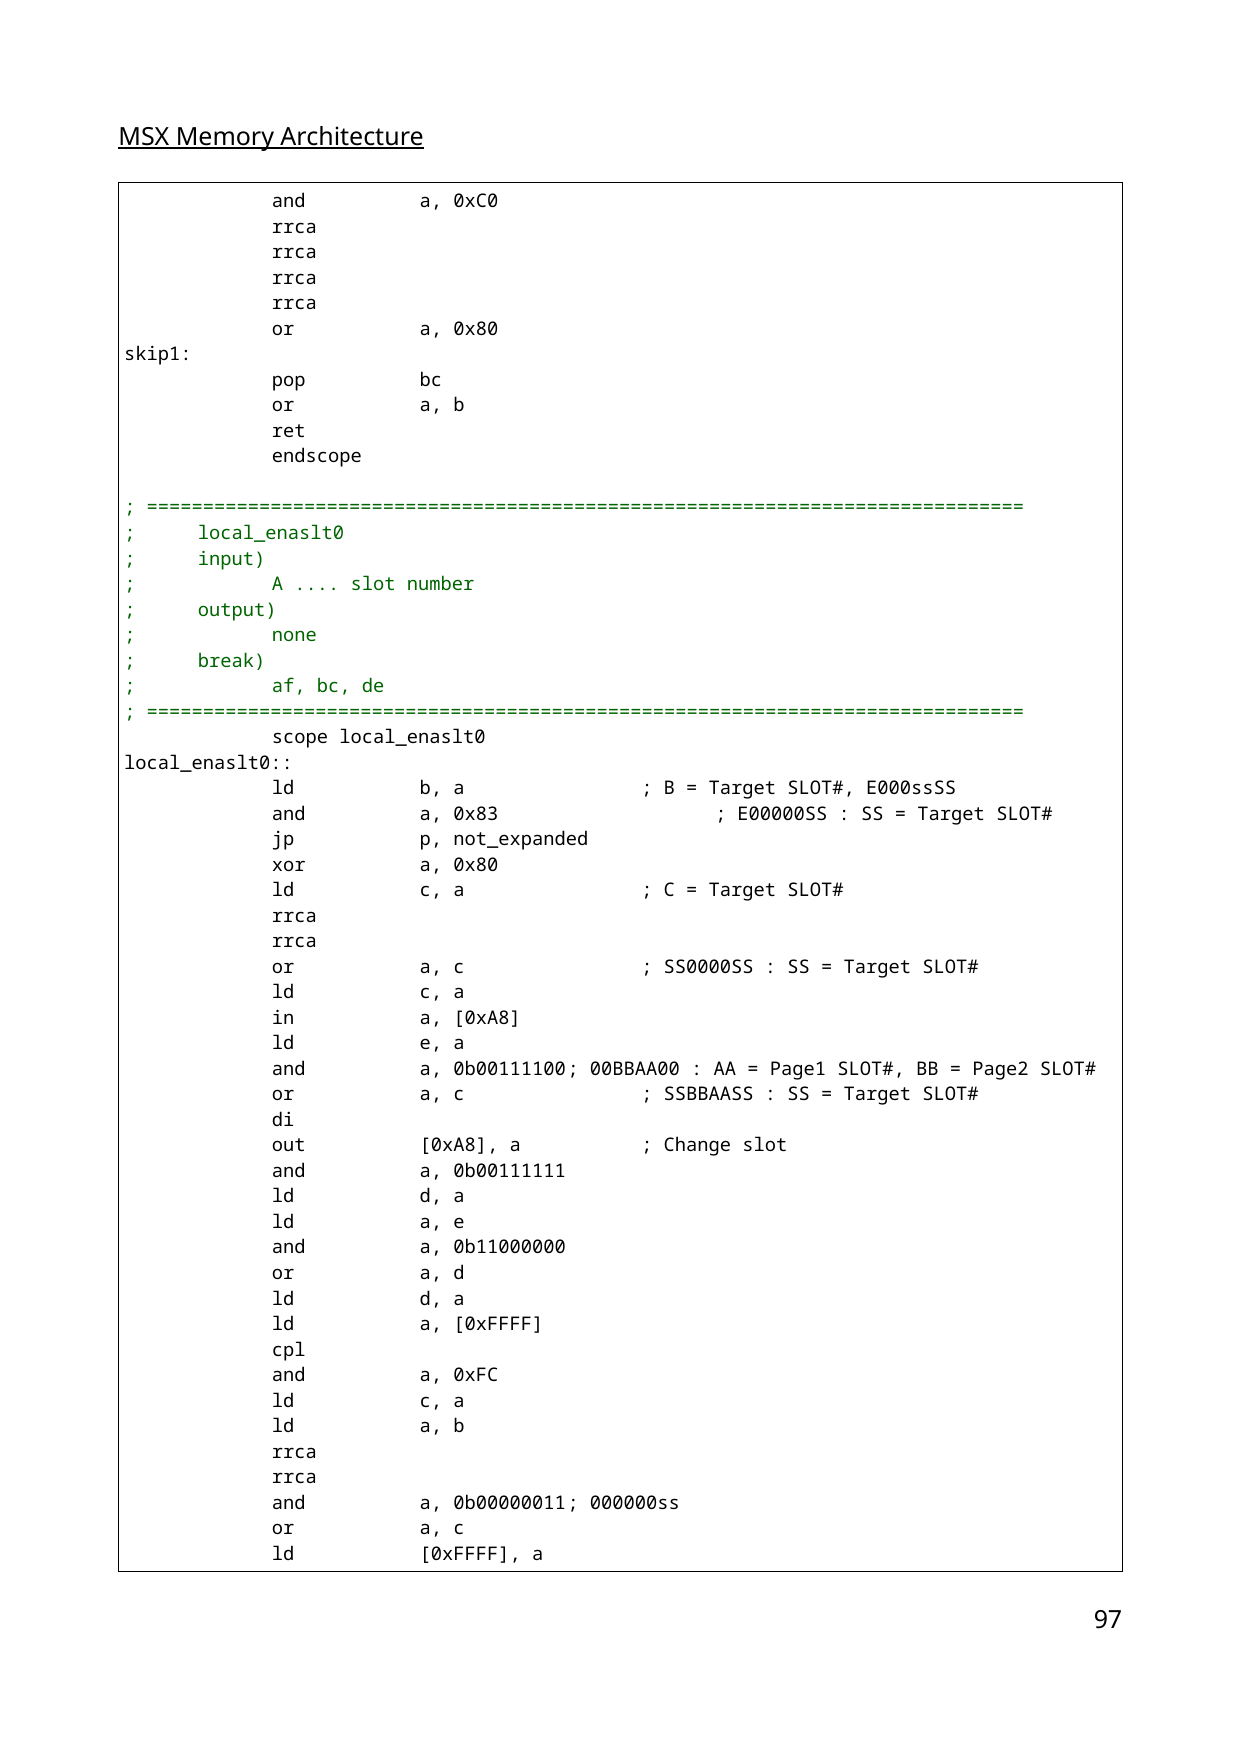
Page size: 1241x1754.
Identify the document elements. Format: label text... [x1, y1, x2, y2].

table_header and a, 0xC0 rrca rrca rrca rrca or a, 0x80 skip1: pop bc or a, b ret endscope ; ============================================================================== ; local_enaslt0 ; input) ; A .... slot number ; output) ; none ; break) ; af, bc, de ; ============================================================================== scope local_enaslt0 local_enaslt0:: ld b, a ; B = Target SLOT#, E000ssSS and a, 0x83 ; E00000SS : SS = Target SLOT# jp p, not_expanded xor a, 0x80 ld c, a ; C = Target SLOT# rrca rrca or a, c ; SS0000SS : SS = Target SLOT# ld c, a in a, [0xA8] ld e, a and a, 0b00111100 ; 00BBAA00 : AA = Page1 SLOT#, BB = Page2 SLOT# or a, c ; SSBBAASS : SS = Target SLOT# di out [0xA8], a ; Change slot and a, 0b00111111 ld d, a ld a, e and a, 0b11000000 or a, d ld d, a ld a, [0xFFFF] cpl and a, 0xFC ld c, a ld a, b rrca rrca and a, 0b00000011 ; 000000ss or a, c ld [0xFFFF], a [119, 183, 1122, 1571]
